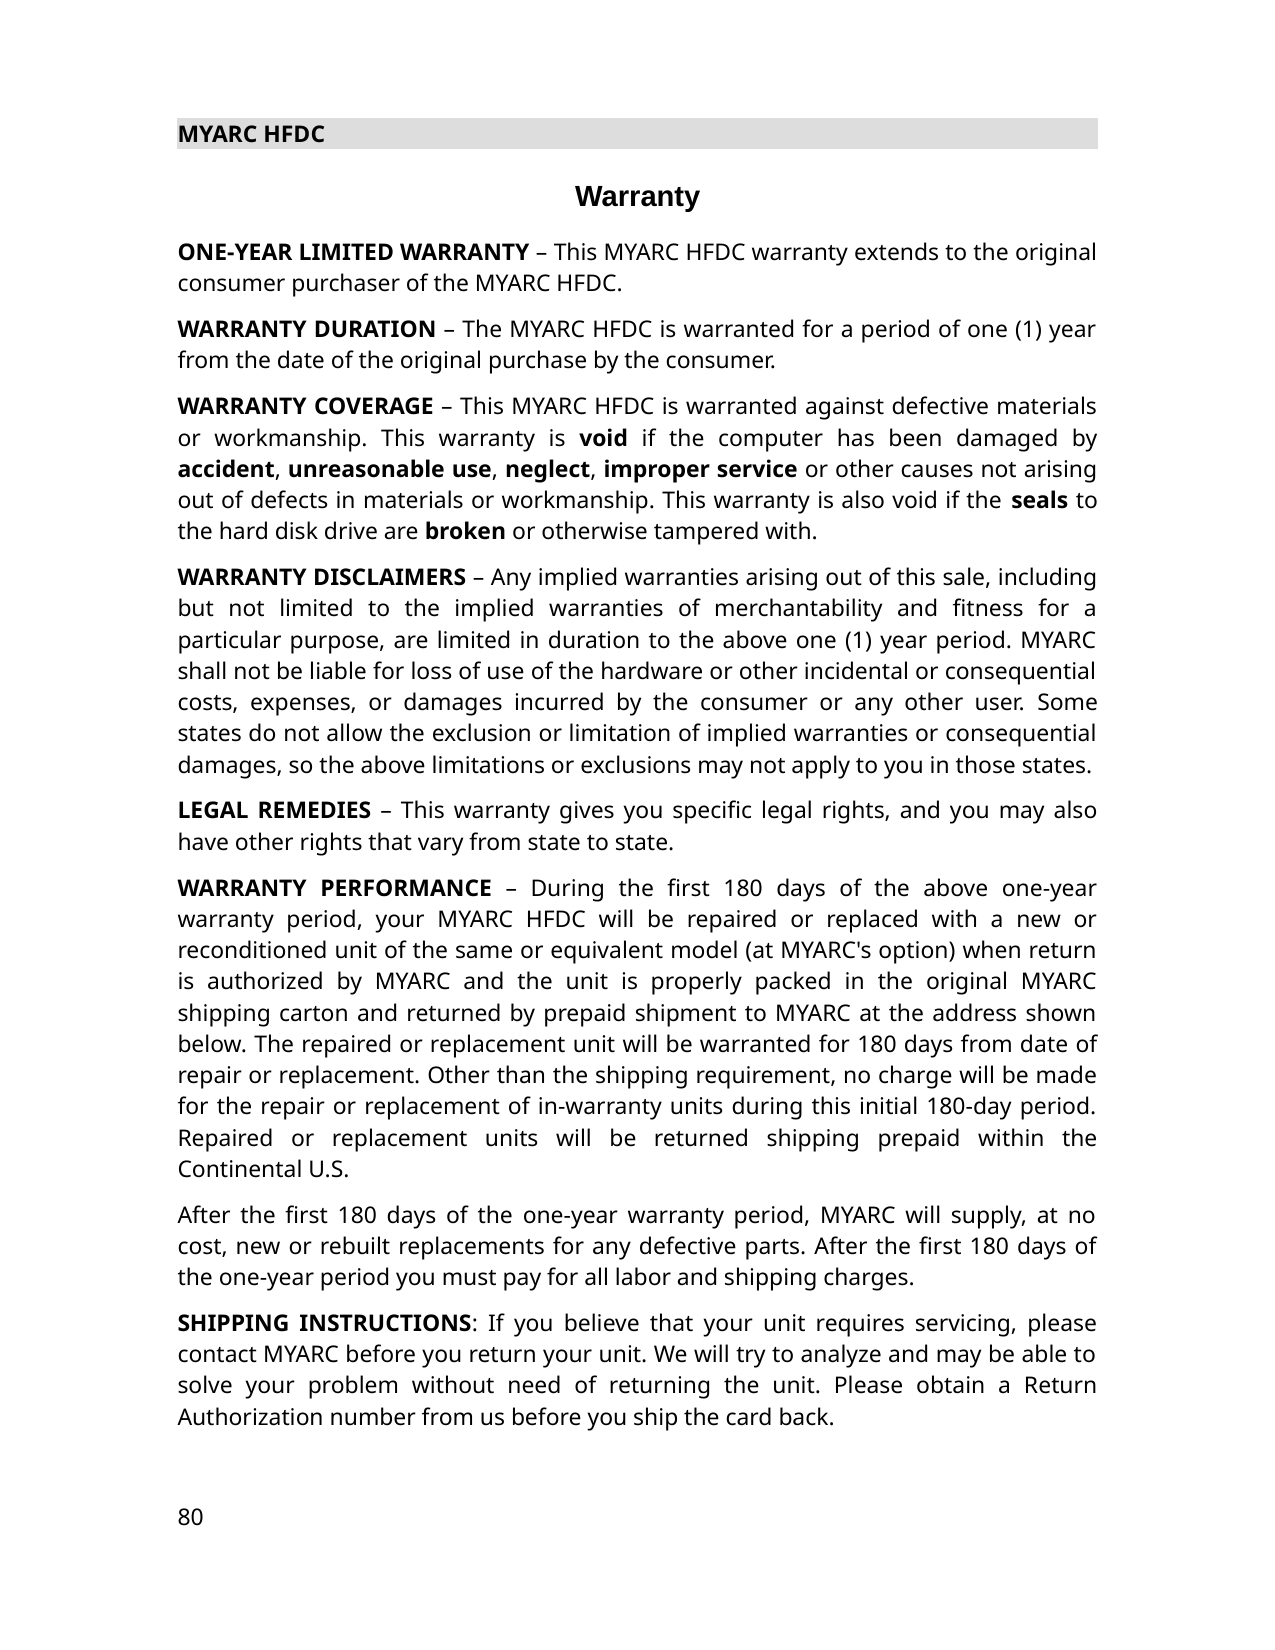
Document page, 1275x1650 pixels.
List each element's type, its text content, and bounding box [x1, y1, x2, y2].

subtitle Warranty [177, 179, 1098, 212]
text WARRANTY DURATION – The MYARC HFDC is warranted for a period of one (1) year from the date of the original purchase by the consumer. [177, 313, 1098, 376]
text SHIPPING INSTRUCTIONS: If you believe that your unit requires servicing, please contact MYARC before you return your unit. We will try to analyze and may be able to solve your problem without need of returning the unit. Please obtain a Return Authorization number from us before you ship the card back. [177, 1307, 1098, 1432]
text After the first 180 days of the one-year warranty period, MYARC will supply, at no cost, new or rebuilt replacements for any defective parts. After the first 180 days of the one-year period you must pay for all labor and shipping charges. [177, 1198, 1098, 1292]
text ONE-YEAR LIMITED WARRANTY – This MYARC HFDC warranty extends to the original consumer purchaser of the MYARC HFDC. [177, 236, 1098, 298]
text WARRANTY PERFORMANCE – During the first 180 days of the above one-year warranty period, your MYARC HFDC will be repaired or replaced with a new or reconditioned unit of the same or equivalent model (at MYARC's option) when return is authorized by MYARC and the unit is properly packed in the original MYARC shipping carton and returned by prepaid shipment to MYARC at the address shown below. The repaired or replacement unit will be warranted for 180 days from date of repair or replacement. Other than the shipping requirement, no charge will be made for the repair or replacement of in-warranty units during this initial 180-day period. Repaired or replacement units will be returned shipping prepaid within the Continental U.S. [177, 871, 1098, 1184]
text WARRANTY DISCLAIMERS – Any implied warranties arising out of this sale, including but not limited to the implied warranties of merchantability and fitness for a particular purpose, are limited in duration to the above one (1) year period. MYARC shall not be liable for loss of use of the hardware or other incidental or consequential costs, expenses, or damages incurred by the consumer or any other user. Some states do not allow the exclusion or limitation of implied warranties or consequential damages, so the above limitations or exclusions may not apply to you in those states. [177, 561, 1098, 780]
text LEGAL REMEDIES – This warranty gives you specific legal rights, and you may also have other rights that vary from state to state. [177, 794, 1098, 857]
text WARRANTY COVERAGE – This MYARC HFDC is warranted against defective materials or workmanship. This warranty is void if the computer has been damaged by accident, unreasonable use, neglect, improper service or other causes not arising out of defects in materials or workmanship. This warranty is also void if the seals to the hard disk drive are broken or otherwise tampered with. [177, 390, 1098, 546]
